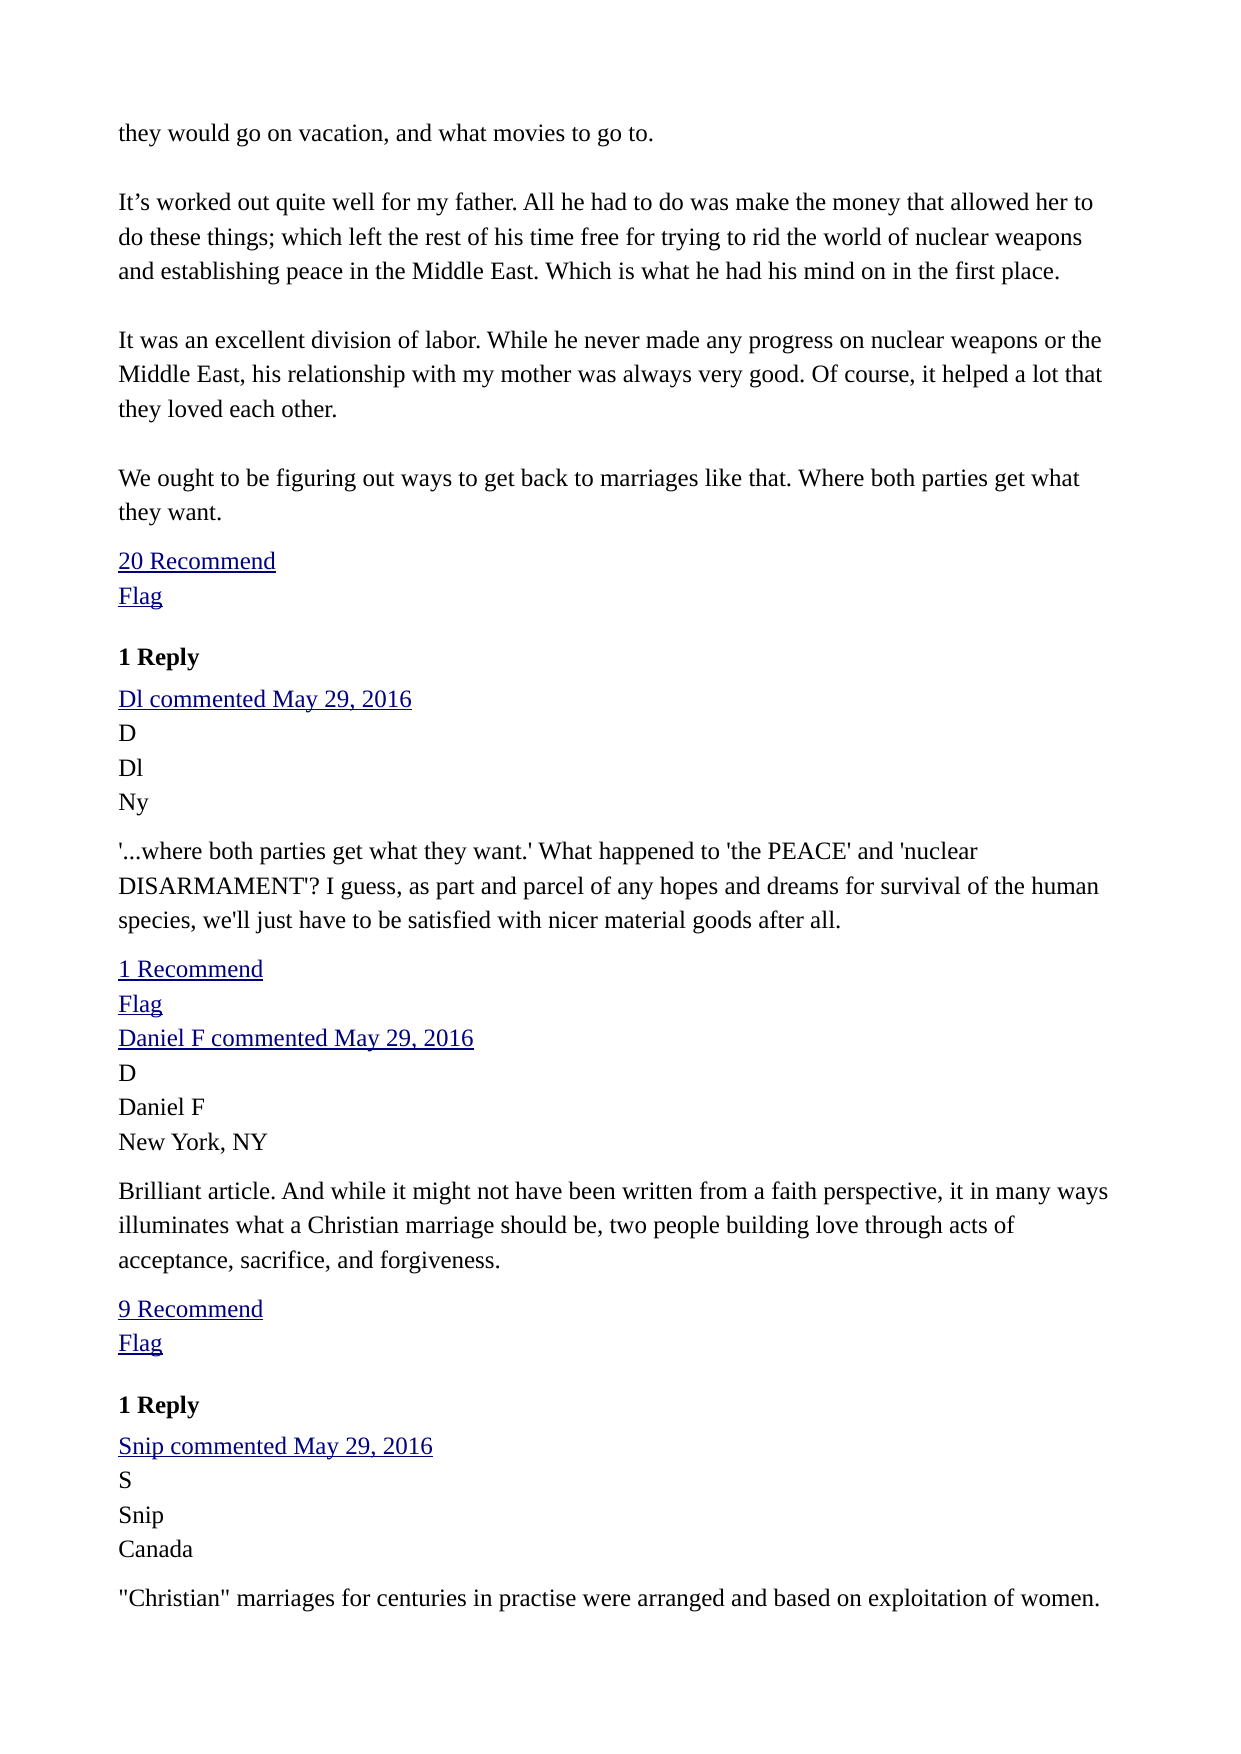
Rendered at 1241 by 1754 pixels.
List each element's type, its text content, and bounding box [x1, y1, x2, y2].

text 9 Recommend [118, 1294, 1122, 1322]
text Ny [118, 787, 1122, 816]
text Brilliant article. And while it might not have been written from a faith perspective, it in many ways illuminates what a Christian marriage should be, two people building love through acts of acceptance, sacrifice, and forgiveness. [118, 1176, 1122, 1273]
text "Christian" marriages for centuries in practise were arranged and based on exploitation of women. [118, 1583, 1122, 1612]
text 20 Recommend [118, 546, 1122, 575]
text Snip [118, 1500, 1122, 1529]
text Flag [118, 989, 1122, 1017]
text New York, NY [118, 1127, 1122, 1155]
subtitle 1 Reply [118, 1390, 1122, 1418]
text 1 Recommend [118, 954, 1122, 983]
text Daniel F [118, 1092, 1122, 1121]
text '...where both parties get what they want.' What happened to 'the PEACE' and 'nuclear DISARMAMENT'? I guess, as part and parcel of any hopes and dreams for survival of the human species, we'll just have to be satisfied with nicer material goods after all. [118, 836, 1122, 934]
text Flag [118, 1328, 1122, 1357]
subtitle 1 Reply [118, 642, 1122, 671]
text Flag [118, 581, 1122, 610]
text Canada [118, 1534, 1122, 1563]
text Dl [118, 753, 1122, 781]
text D [118, 1058, 1122, 1086]
text S [118, 1466, 1122, 1494]
text D [118, 718, 1122, 747]
text Dl commented May 29, 2016 [118, 684, 1122, 712]
text they would go on vacation, and what movies to go to. It’s worked out quite well for my father. All he had to do was make the money that allowed her to do these things; which left the rest of his time free for trying to rid the world of nuclear weapons and establishing peace in the Middle East. Which is what he had his mind on in the first place. It was an excellent division of labor. While he never made any progress on nuclear weapons or the Middle East, his relationship with my mother was always very good. Of course, it helped a lot that they loved each other. We ought to be figuring out ways to get back to marriages like that. Where both parties get what they want. [118, 118, 1122, 526]
text Daniel F commented May 29, 2016 [118, 1023, 1122, 1052]
text Snip commented May 29, 2016 [118, 1431, 1122, 1460]
